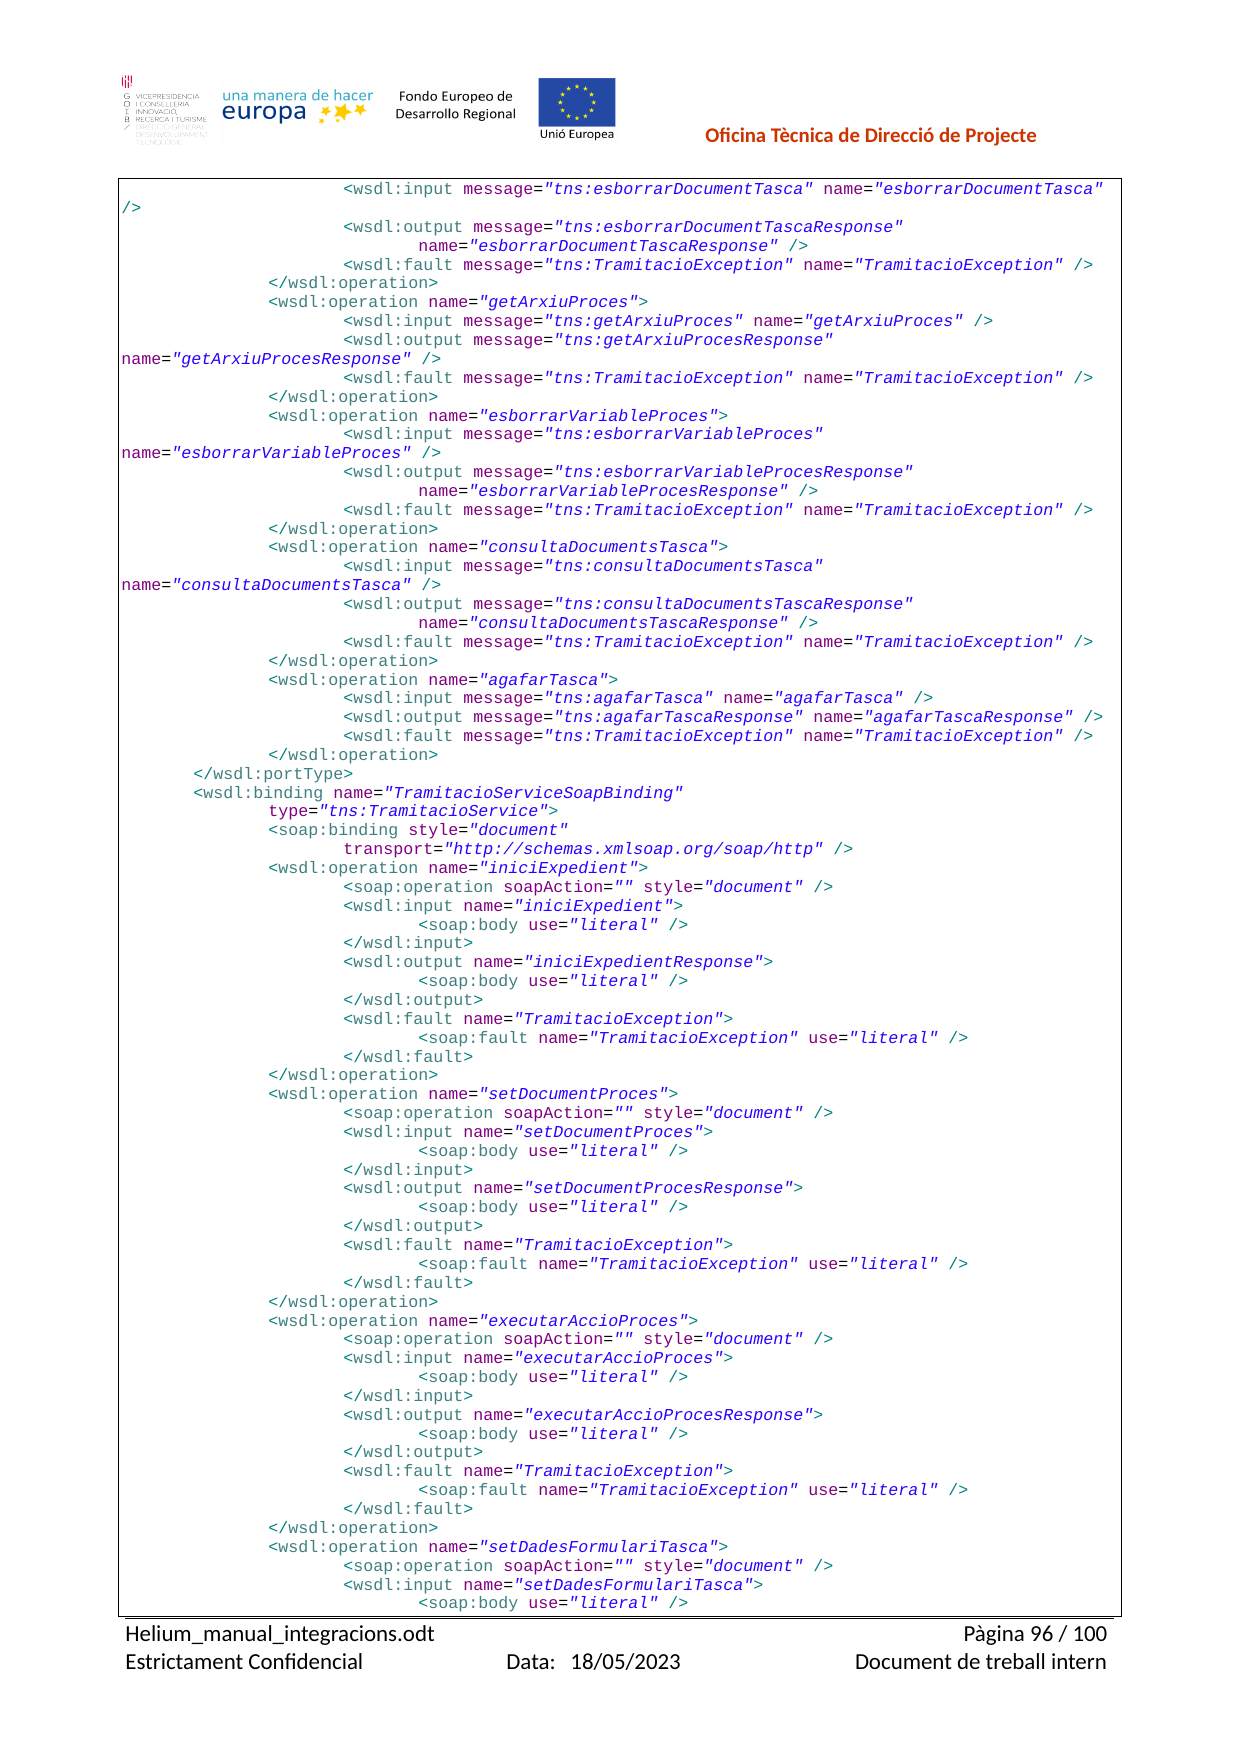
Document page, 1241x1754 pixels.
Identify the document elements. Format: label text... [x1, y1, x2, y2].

text <wsdl:fault message="tns:TramitacioException" name="TramitacioException" /> [119, 724, 1121, 743]
text <soap:body use="literal" /> [119, 969, 1121, 988]
text <wsdl:fault name="TramitacioException"> [119, 1233, 1121, 1252]
picture [118, 73, 213, 147]
text <soap:operation soapAction="" style="document" /> [119, 1554, 1121, 1573]
text <wsdl:output message="tns:getArxiuProcesResponse" name="getArxiuProcesResponse" /> [119, 328, 1121, 366]
text <wsdl:input name="executarAccioProces"> [119, 1347, 1121, 1366]
text <soap:operation soapAction="" style="document" /> [119, 1328, 1121, 1347]
text <wsdl:fault message="tns:TramitacioException" name="TramitacioException" /> [119, 366, 1121, 385]
text </wsdl:input> [119, 1384, 1121, 1403]
text <wsdl:input message="tns:esborrarVariableProces" name="esborrarVariableProces" /> [119, 423, 1121, 461]
text <wsdl:input name="iniciExpedient"> [119, 894, 1121, 913]
text <soap:fault name="TramitacioException" use="literal" /> [119, 1252, 1121, 1271]
text </wsdl:output> [119, 1441, 1121, 1460]
text <soap:body use="literal" /> [119, 1422, 1121, 1441]
text </wsdl:portType> [119, 762, 1121, 781]
text name="consultaDocumentsTascaResponse" /> [119, 611, 1121, 630]
text <soap:body use="literal" /> [119, 1366, 1121, 1384]
text <wsdl:fault message="tns:TramitacioException" name="TramitacioException" /> [119, 498, 1121, 517]
text <wsdl:fault message="tns:TramitacioException" name="TramitacioException" /> [119, 630, 1121, 649]
text </wsdl:operation> [119, 743, 1121, 762]
text <soap:fault name="TramitacioException" use="literal" /> [119, 1479, 1121, 1497]
text <wsdl:output message="tns:esborrarVariableProcesResponse" [119, 461, 1121, 479]
text <soap:binding style="document" [119, 819, 1121, 838]
text </wsdl:operation> [119, 1516, 1121, 1535]
text <soap:fault name="TramitacioException" use="literal" /> [119, 1026, 1121, 1045]
text </wsdl:output> [119, 1215, 1121, 1233]
text type="tns:TramitacioService"> [119, 800, 1121, 819]
text <wsdl:input message="tns:agafarTasca" name="agafarTasca" /> [119, 687, 1121, 706]
text <wsdl:input message="tns:consultaDocumentsTasca" name="consultaDocumentsTasca" /> [119, 555, 1121, 592]
text <soap:body use="literal" /> [119, 913, 1121, 932]
text </wsdl:operation> [119, 649, 1121, 668]
text <wsdl:fault name="TramitacioException"> [119, 1007, 1121, 1026]
text <soap:body use="literal" /> [119, 1196, 1121, 1215]
text <wsdl:fault name="TramitacioException"> [119, 1460, 1121, 1479]
text <wsdl:operation name="esborrarVariableProces"> [119, 404, 1121, 423]
text <wsdl:output message="tns:agafarTascaResponse" name="agafarTascaResponse" /> [119, 706, 1121, 724]
text transport="http://schemas.xmlsoap.org/soap/http" /> [119, 838, 1121, 856]
picture [219, 73, 621, 147]
text <soap:body use="literal" /> [119, 1592, 1121, 1616]
text <wsdl:operation name="iniciExpedient"> [119, 856, 1121, 875]
text <wsdl:operation name="agafarTasca"> [119, 668, 1121, 687]
text <soap:operation soapAction="" style="document" /> [119, 875, 1121, 894]
text <soap:body use="literal" /> [119, 1139, 1121, 1158]
text <wsdl:input name="setDadesFormulariTasca"> [119, 1573, 1121, 1592]
text <wsdl:output name="setDocumentProcesResponse"> [119, 1177, 1121, 1196]
text name="esborrarVariableProcesResponse" /> [119, 479, 1121, 498]
text </wsdl:fault> [119, 1497, 1121, 1516]
text </wsdl:input> [119, 1158, 1121, 1177]
text </wsdl:operation> [119, 272, 1121, 291]
text <wsdl:operation name="getArxiuProces"> [119, 291, 1121, 310]
text <wsdl:operation name="setDadesFormulariTasca"> [119, 1535, 1121, 1554]
text <soap:operation soapAction="" style="document" /> [119, 1102, 1121, 1120]
text <wsdl:output name="iniciExpedientResponse"> [119, 951, 1121, 969]
text </wsdl:fault> [119, 1271, 1121, 1290]
text </wsdl:operation> [119, 1064, 1121, 1083]
text </wsdl:output> [119, 988, 1121, 1007]
text <wsdl:input message="tns:getArxiuProces" name="getArxiuProces" /> [119, 310, 1121, 328]
text <wsdl:operation name="setDocumentProces"> [119, 1083, 1121, 1102]
text <wsdl:output message="tns:consultaDocumentsTascaResponse" [119, 592, 1121, 611]
text <wsdl:binding name="TramitacioServiceSoapBinding" [119, 781, 1121, 800]
text <wsdl:operation name="executarAccioProces"> [119, 1309, 1121, 1328]
text </wsdl:operation> [119, 385, 1121, 404]
text <wsdl:output message="tns:esborrarDocumentTascaResponse" [119, 215, 1121, 234]
text <wsdl:input message="tns:esborrarDocumentTasca" name="esborrarDocumentTasca" /> [119, 179, 1121, 215]
text </wsdl:operation> [119, 1290, 1121, 1309]
text <wsdl:input name="setDocumentProces"> [119, 1120, 1121, 1139]
text name="esborrarDocumentTascaResponse" /> [119, 234, 1121, 253]
text </wsdl:operation> [119, 517, 1121, 536]
text </wsdl:input> [119, 932, 1121, 951]
text </wsdl:fault> [119, 1045, 1121, 1064]
text <wsdl:output name="executarAccioProcesResponse"> [119, 1403, 1121, 1422]
text <wsdl:fault message="tns:TramitacioException" name="TramitacioException" /> [119, 253, 1121, 272]
text <wsdl:operation name="consultaDocumentsTasca"> [119, 536, 1121, 555]
